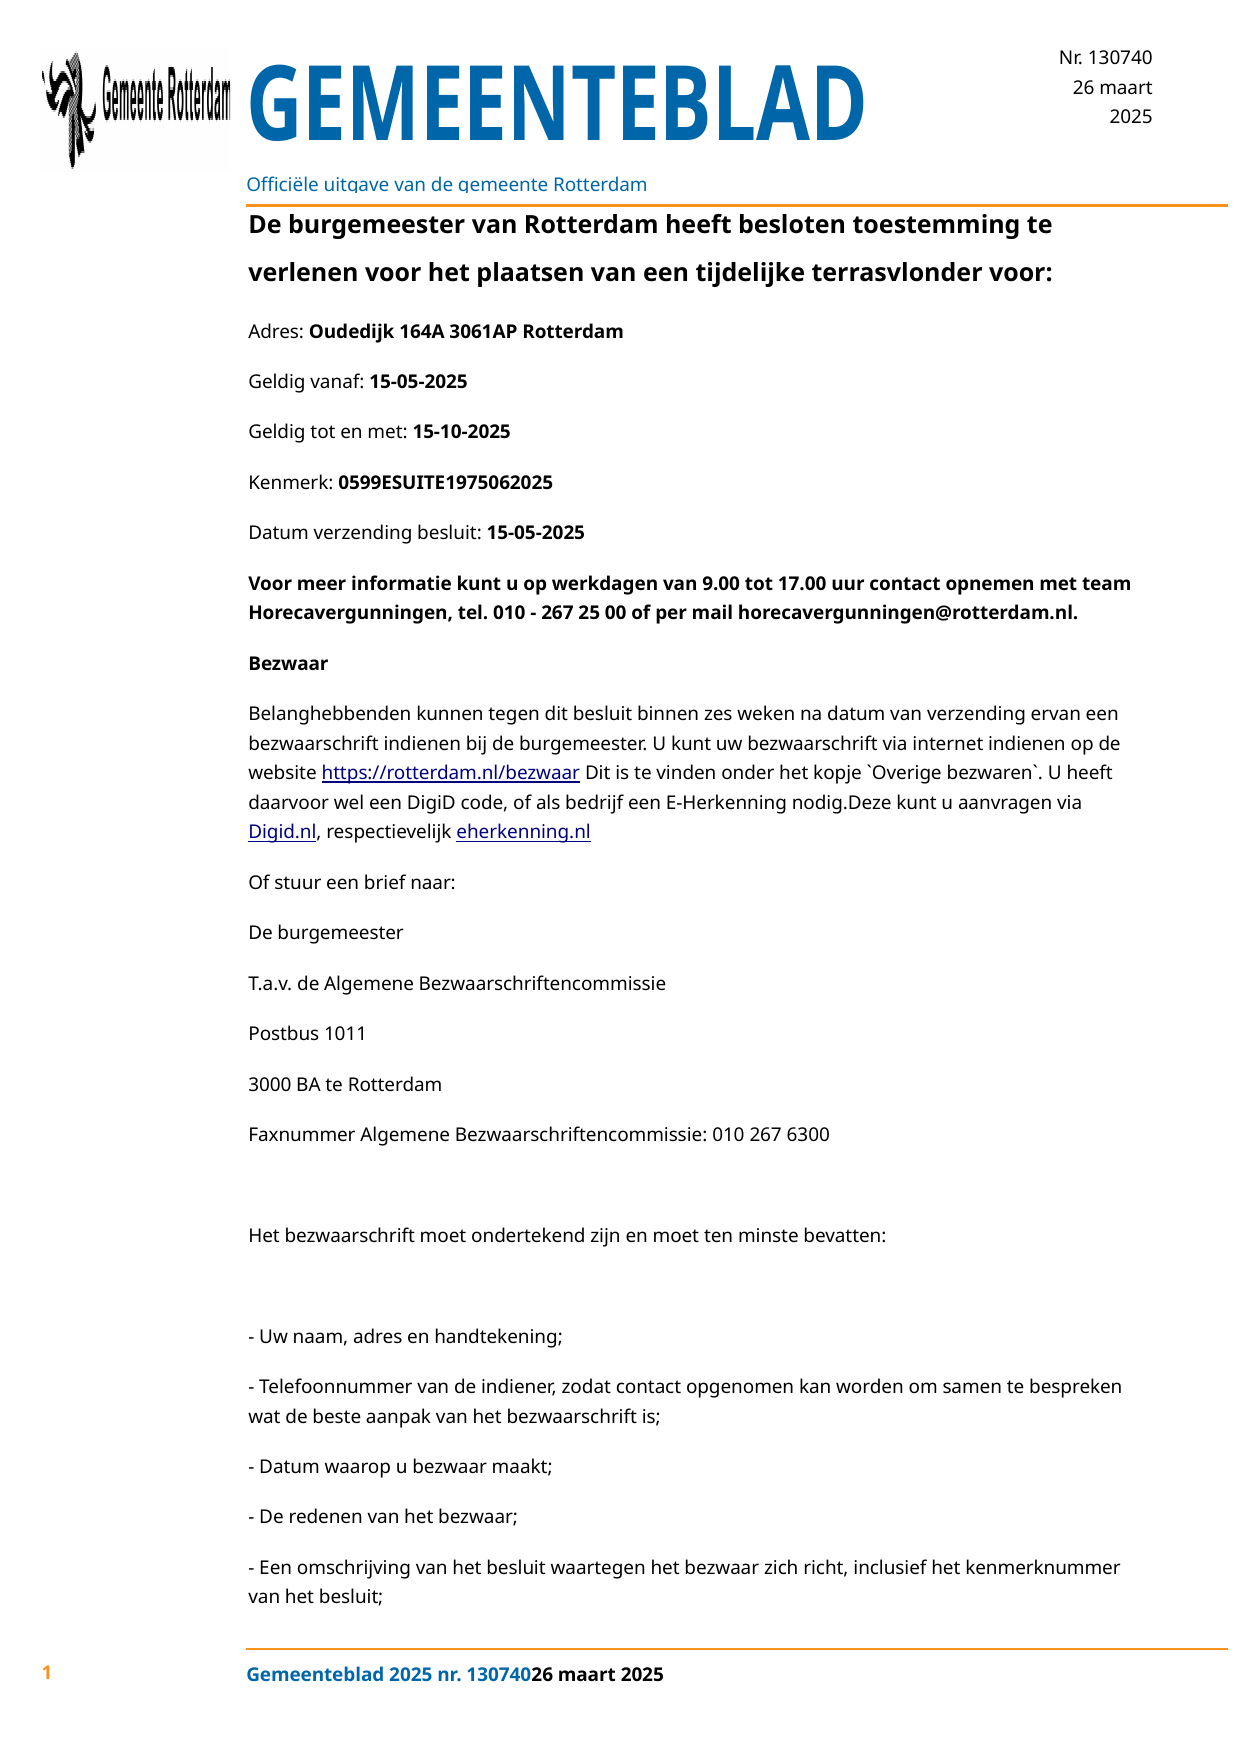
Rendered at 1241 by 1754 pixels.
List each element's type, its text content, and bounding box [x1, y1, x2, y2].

text - Telefoonnummer van de indiener, zodat contact opgenomen kan worden om samen te bespreken wat de beste aanpak van het bezwaarschrift is; [248, 1373, 1152, 1429]
text T.a.v. de Algemene Bezwaarschriftencommissie [248, 970, 1152, 996]
text Postbus 1011 [248, 1020, 1152, 1046]
picture [41, 47, 231, 172]
text - Uw naam, adres en handtekening; [248, 1323, 1152, 1349]
text De burgemeester van Rotterdam heeft besloten toestemming te verlenen voor het plaatsen van een tijdelijke terrasvlonder voor: [248, 207, 1152, 288]
text Faxnummer Algemene Bezwaarschriftencommissie: 010 267 6300 [248, 1121, 1152, 1147]
text De burgemeester [248, 919, 1152, 945]
text - De redenen van het bezwaar; [248, 1504, 1152, 1529]
text Bezwaar [248, 650, 1152, 676]
text Adres: Oudedijk 164A 3061AP Rotterdam [248, 318, 1152, 344]
text Het bezwaarschrift moet ondertekend zijn en moet ten minste bevatten: [248, 1222, 1152, 1248]
text 3000 BA te Rotterdam [248, 1071, 1152, 1097]
text Kenmerk: 0599ESUITE1975062025 [248, 469, 1152, 495]
text - Datum waarop u bezwaar maakt; [248, 1453, 1152, 1479]
text Of stuur een brief naar: [248, 869, 1152, 895]
text Geldig vanaf: 15-05-2025 [248, 368, 1152, 394]
text - Een omschrijving van het besluit waartegen het bezwaar zich richt, inclusief het kenmerknummer van het besluit; [248, 1554, 1152, 1609]
text Belanghebbenden kunnen tegen dit besluit binnen zes weken na datum van verzending ervan een bezwaarschrift indienen bij de burgemeester. U kunt uw bezwaarschrift via internet indienen op de website https://rotterdam.nl/bezwaar Dit is te vinden onder het kopje `Overige bezwaren`. U heeft daarvoor wel een DigiD code, of als bedrijf een E-Herkenning nodig.Deze kunt u aanvragen via Digid.nl, respectievelijk eherkenning.nl [248, 700, 1152, 844]
text Geldig tot en met: 15-10-2025 [248, 419, 1152, 444]
text Voor meer informatie kunt u op werkdagen van 9.00 tot 17.00 uur contact opnemen met team Horecavergunningen, tel. 010 - 267 25 00 of per mail horecavergunningen@rotterdam.nl. [248, 570, 1152, 625]
text Datum verzending besluit: 15-05-2025 [248, 519, 1152, 545]
